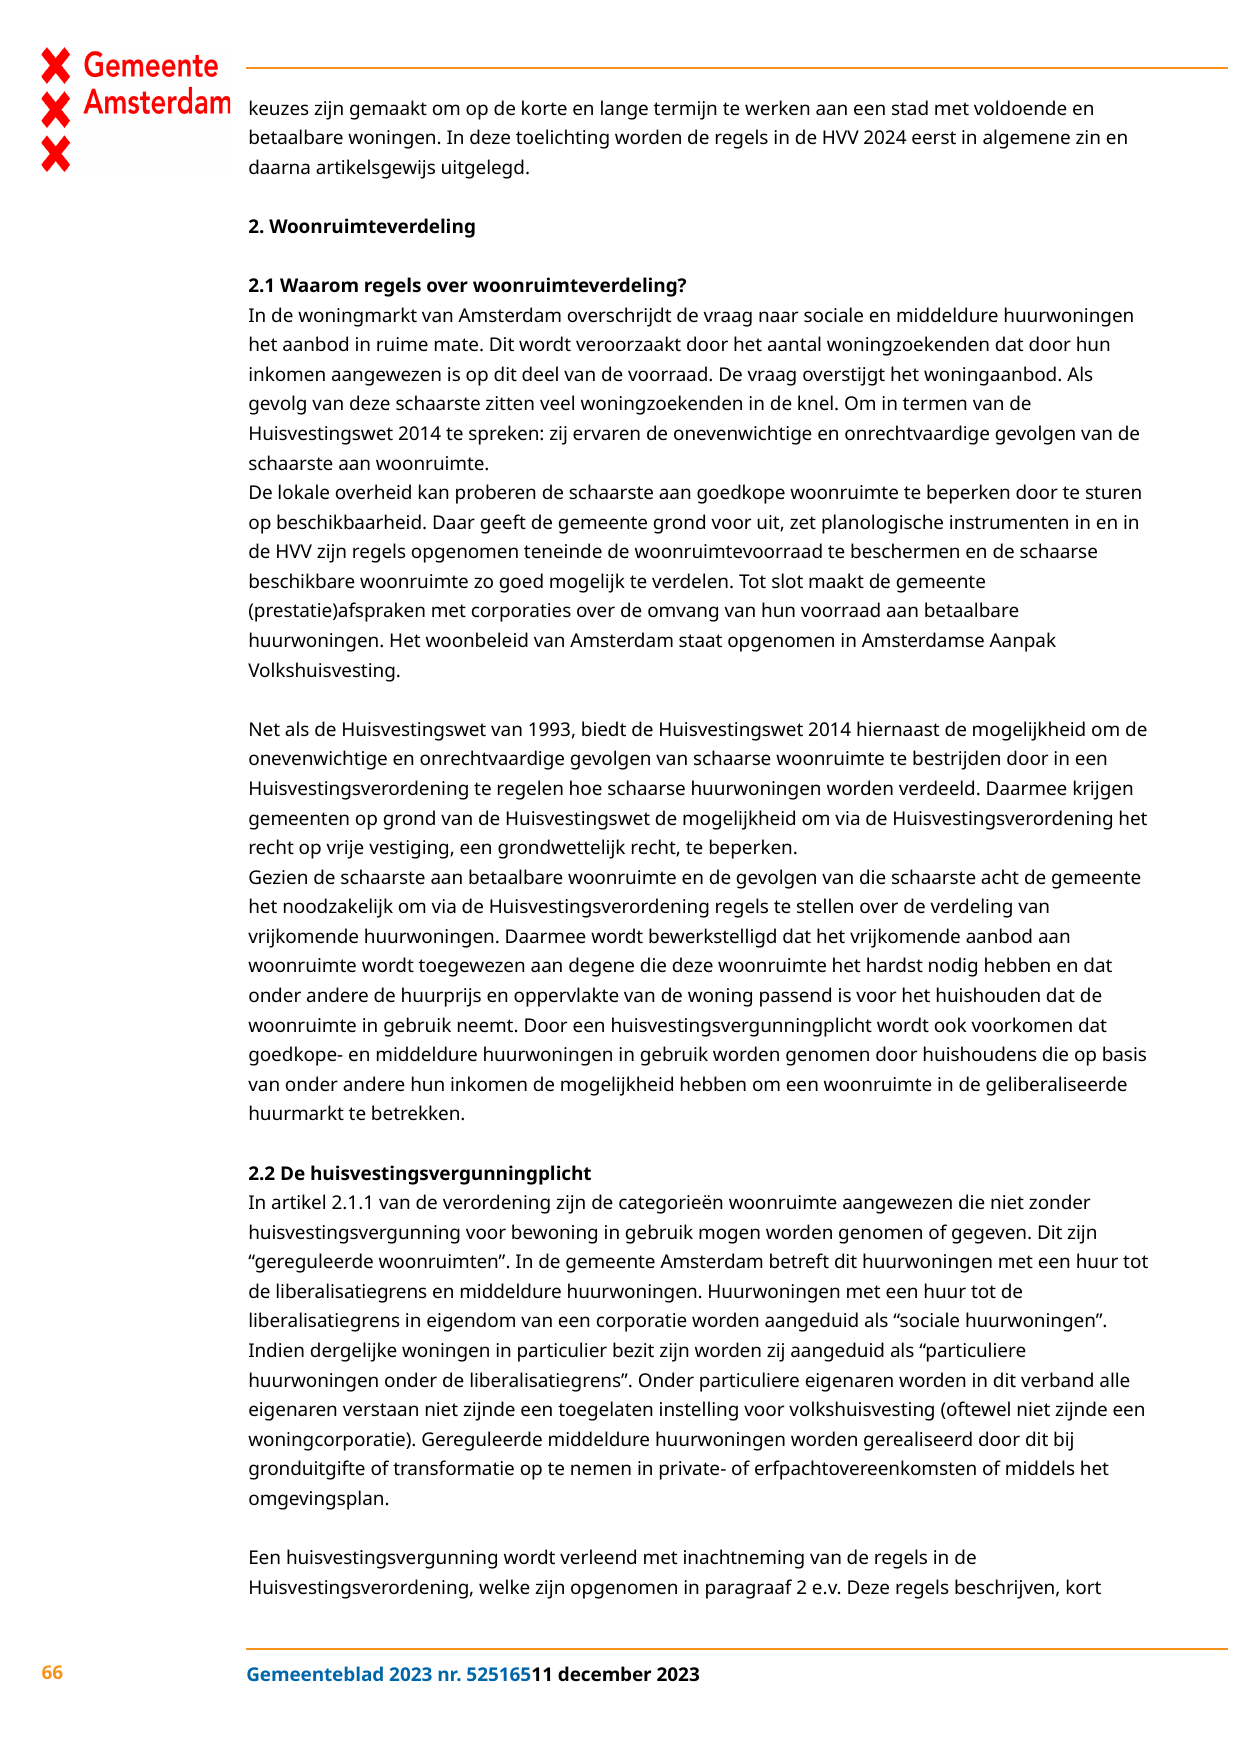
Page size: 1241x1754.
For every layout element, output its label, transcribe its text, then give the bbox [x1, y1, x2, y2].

text Gezien de schaarste aan betaalbare woonruimte en de gevolgen van die schaarste acht de gemeente het noodzakelijk om via de Huisvestingsverordening regels te stellen over de verdeling van vrijkomende huurwoningen. Daarmee wordt bewerkstelligd dat het vrijkomende aanbod aan woonruimte wordt toegewezen aan degene die deze woonruimte het hardst nodig hebben en dat onder andere de huurprijs en oppervlakte van de woning passend is voor het huishouden dat de woonruimte in gebruik neemt. Door een huisvestingsvergunningplicht wordt ook voorkomen dat goedkope- en middeldure huurwoningen in gebruik worden genomen door huishoudens die op basis van onder andere hun inkomen de mogelijkheid hebben om een woonruimte in de geliberaliseerde huurmarkt te betrekken. [248, 864, 1152, 1126]
text Een huisvestingsvergunning wordt verleend met inachtneming van de regels in de Huisvestingsverordening, welke zijn opgenomen in paragraaf 2 e.v. Deze regels beschrijven, kort [248, 1544, 1152, 1600]
text keuzes zijn gemaakt om op de korte en lange termijn te werken aan een stad met voldoende en betaalbare woningen. In deze toelichting worden de regels in de HVV 2024 eerst in algemene zin en daarna artikelsgewijs uitgelegd. [248, 95, 1152, 180]
picture [41, 47, 231, 172]
text Net als de Huisvestingswet van 1993, biedt de Huisvestingswet 2014 hiernaast de mogelijkheid om de onevenwichtige en onrechtvaardige gevolgen van schaarse woonruimte te bestrijden door in een Huisvestingsverordening te regelen hoe schaarse huurwoningen worden verdeeld. Daarmee krijgen gemeenten op grond van de Huisvestingswet de mogelijkheid om via de Huisvestingsverordening het recht op vrije vestiging, een grondwettelijk recht, te beperken. [248, 716, 1152, 860]
text In de woningmarkt van Amsterdam overschrijdt de vraag naar sociale en middeldure huurwoningen het aanbod in ruime mate. Dit wordt veroorzaakt door het aantal woningzoekenden dat door hun inkomen aangewezen is op dit deel van de voorraad. De vraag overstijgt het woningaanbod. Als gevolg van deze schaarste zitten veel woningzoekenden in de knel. Om in termen van de Huisvestingswet 2014 te spreken: zij ervaren de onevenwichtige en onrechtvaardige gevolgen van de schaarste aan woonruimte. [248, 302, 1152, 476]
text 2.2 De huisvestingsvergunningplicht [248, 1160, 1152, 1186]
text De lokale overheid kan proberen de schaarste aan goedkope woonruimte te beperken door te sturen op beschikbaarheid. Daar geeft de gemeente grond voor uit, zet planologische instrumenten in en in de HVV zijn regels opgenomen teneinde de woonruimtevoorraad te beschermen en de schaarse beschikbare woonruimte zo goed mogelijk te verdelen. Tot slot maakt de gemeente (prestatie)afspraken met corporaties over de omvang van hun voorraad aan betaalbare huurwoningen. Het woonbeleid van Amsterdam staat opgenomen in Amsterdamse Aanpak Volkshuisvesting. [248, 479, 1152, 683]
text 2.1 Waarom regels over woonruimteverdeling? [248, 272, 1152, 298]
text In artikel 2.1.1 van de verordening zijn de categorieën woonruimte aangewezen die niet zonder huisvestingsvergunning voor bewoning in gebruik mogen worden genomen of gegeven. Dit zijn “gereguleerde woonruimten”. In de gemeente Amsterdam betreft dit huurwoningen met een huur tot de liberalisatiegrens en middeldure huurwoningen. Huurwoningen met een huur tot de liberalisatiegrens in eigendom van een corporatie worden aangeduid als “sociale huurwoningen”. Indien dergelijke woningen in particulier bezit zijn worden zij aangeduid als “particuliere huurwoningen onder de liberalisatiegrens”. Onder particuliere eigenaren worden in dit verband alle eigenaren verstaan niet zijnde een toegelaten instelling voor volkshuisvesting (oftewel niet zijnde een woningcorporatie). Gereguleerde middeldure huurwoningen worden gerealiseerd door dit bij gronduitgifte of transformatie op te nemen in private- of erfpachtovereenkomsten of middels het omgevingsplan. [248, 1189, 1152, 1511]
text 2. Woonruimteverdeling [248, 213, 1152, 239]
